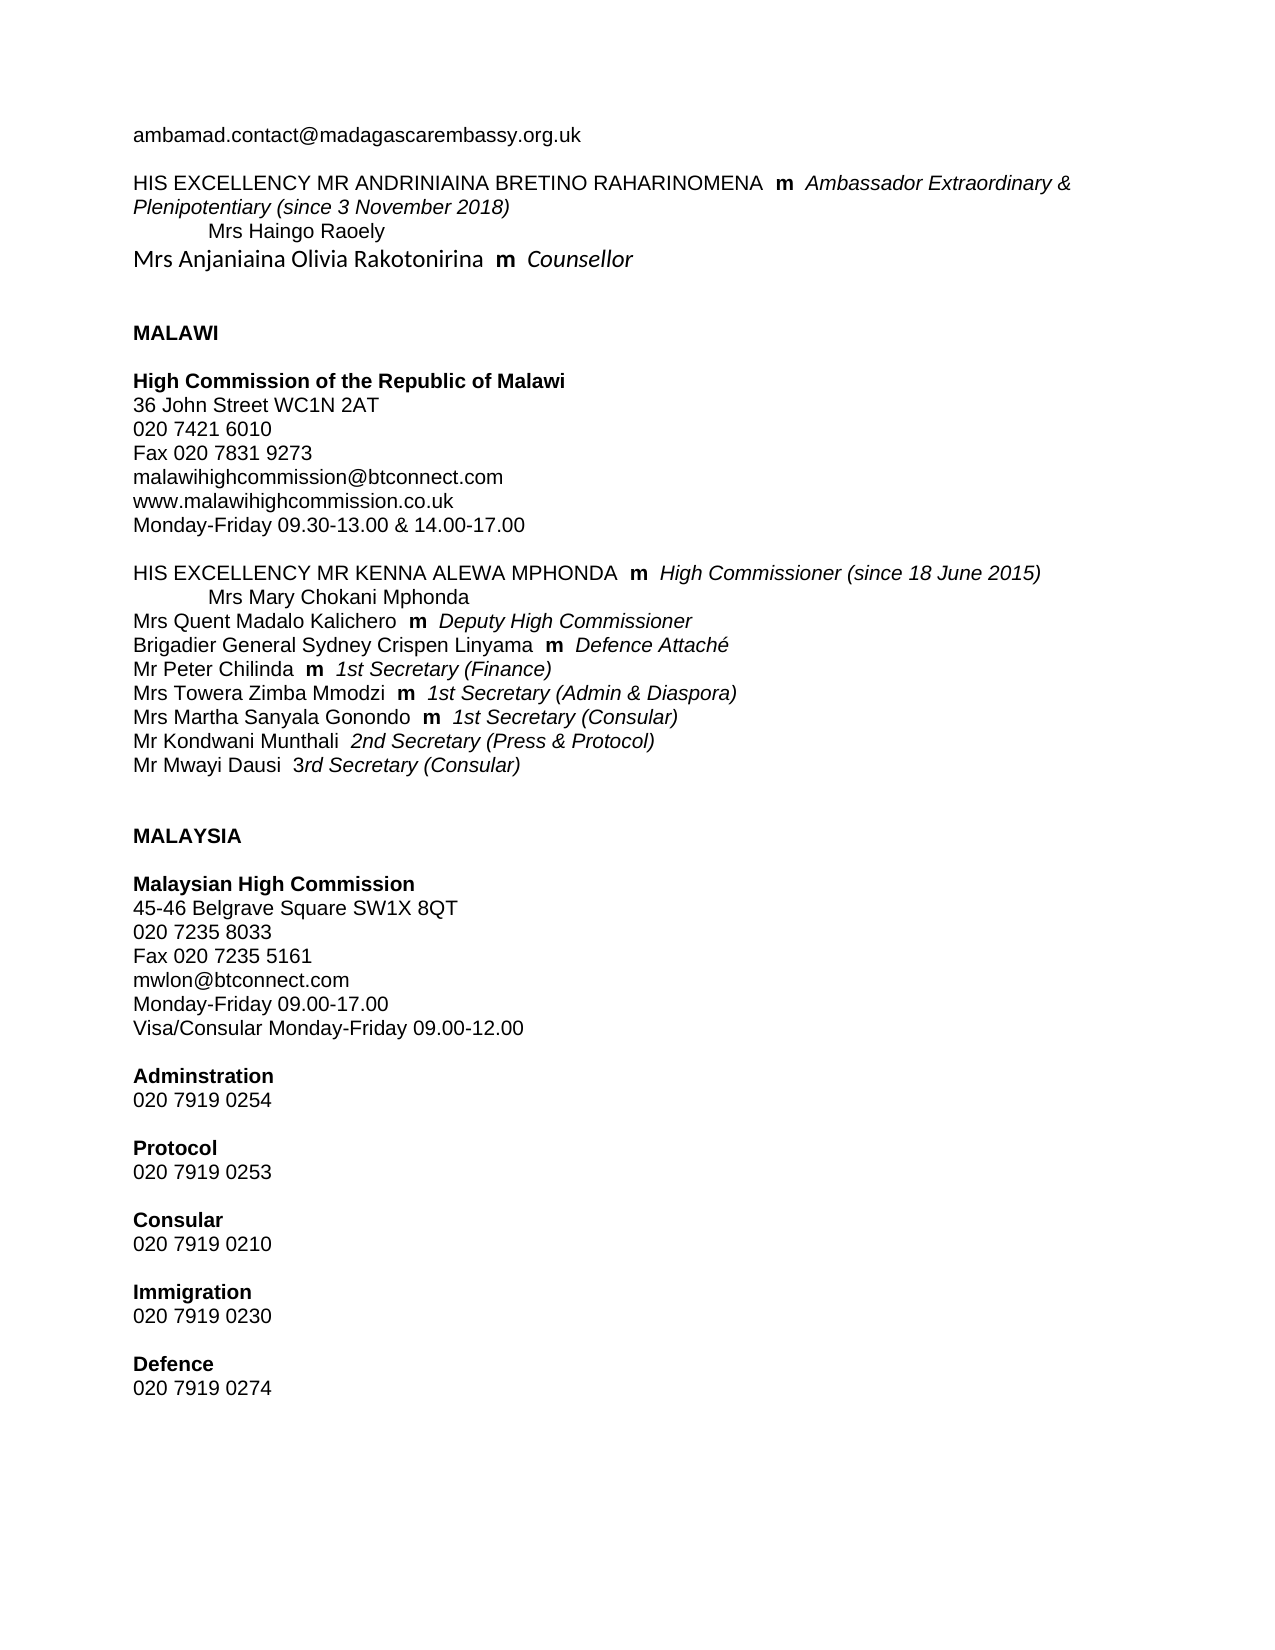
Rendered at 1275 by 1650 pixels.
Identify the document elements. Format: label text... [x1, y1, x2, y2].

text Mrs Haingo Raoely [133, 219, 1181, 243]
text Protocol [133, 1136, 1181, 1160]
text Consular [133, 1208, 1181, 1232]
text Adminstration [133, 1064, 1181, 1088]
text Mr Kondwani Munthali 2nd Secretary (Press & Protocol) [133, 728, 1181, 752]
text Mrs Towera Zimba Mmodzi m 1st Secretary (Admin & Diaspora) [133, 681, 1181, 704]
text High Commission of the Republic of Malawi [133, 369, 1181, 393]
text 020 7919 0274 [133, 1375, 1181, 1399]
text Mr Peter Chilinda m 1st Secretary (Finance) [133, 657, 1181, 681]
text Defence [133, 1351, 1181, 1375]
text Fax 020 7235 5161 [133, 944, 1181, 968]
text Monday-Friday 09.00-17.00 [133, 992, 1181, 1016]
text 36 John Street WC1N 2AT [133, 393, 1181, 417]
text 020 7919 0254 [133, 1088, 1181, 1112]
text HIS EXCELLENCY MR ANDRINIAINA BRETINO RAHARINOMENA m Ambassador Extraordinary & Plenipotentiary (since 3 November 2018) [133, 171, 1181, 219]
text www.malawihighcommission.co.uk [133, 489, 1181, 513]
text 020 7919 0253 [133, 1160, 1181, 1184]
text mwlon@btconnect.com [133, 968, 1181, 992]
text Fax 020 7831 9273 [133, 441, 1181, 465]
text MALAYSIA [133, 824, 1181, 848]
text ambamad.contact@madagascarembassy.org.uk [133, 123, 1181, 147]
text malawihighcommission@btconnect.com [133, 465, 1181, 489]
text Monday-Friday 09.30-13.00 & 14.00-17.00 [133, 513, 1181, 537]
text Immigration [133, 1279, 1181, 1303]
text 020 7421 6010 [133, 417, 1181, 441]
text Brigadier General Sydney Crispen Linyama m Defence Attaché [133, 633, 1181, 657]
text 020 7919 0210 [133, 1232, 1181, 1256]
text Mrs Mary Chokani Mphonda [133, 585, 1181, 609]
text Visa/Consular Monday-Friday 09.00-12.00 [133, 1016, 1181, 1040]
text Mrs Quent Madalo Kalichero m Deputy High Commissioner [133, 609, 1181, 633]
text MALAWI [133, 321, 1181, 345]
text 020 7235 8033 [133, 920, 1181, 944]
text 45-46 Belgrave Square SW1X 8QT [133, 896, 1181, 920]
text Mrs Martha Sanyala Gonondo m 1st Secretary (Consular) [133, 704, 1181, 728]
text Malaysian High Commission [133, 872, 1181, 896]
text Mrs Anjaniaina Olivia Rakotonirina m Counsellor [133, 243, 1181, 273]
text Mr Mwayi Dausi 3rd Secretary (Consular) [133, 752, 1181, 776]
text HIS EXCELLENCY MR KENNA ALEWA MPHONDA m High Commissioner (since 18 June 2015) [133, 561, 1181, 585]
text 020 7919 0230 [133, 1303, 1181, 1327]
